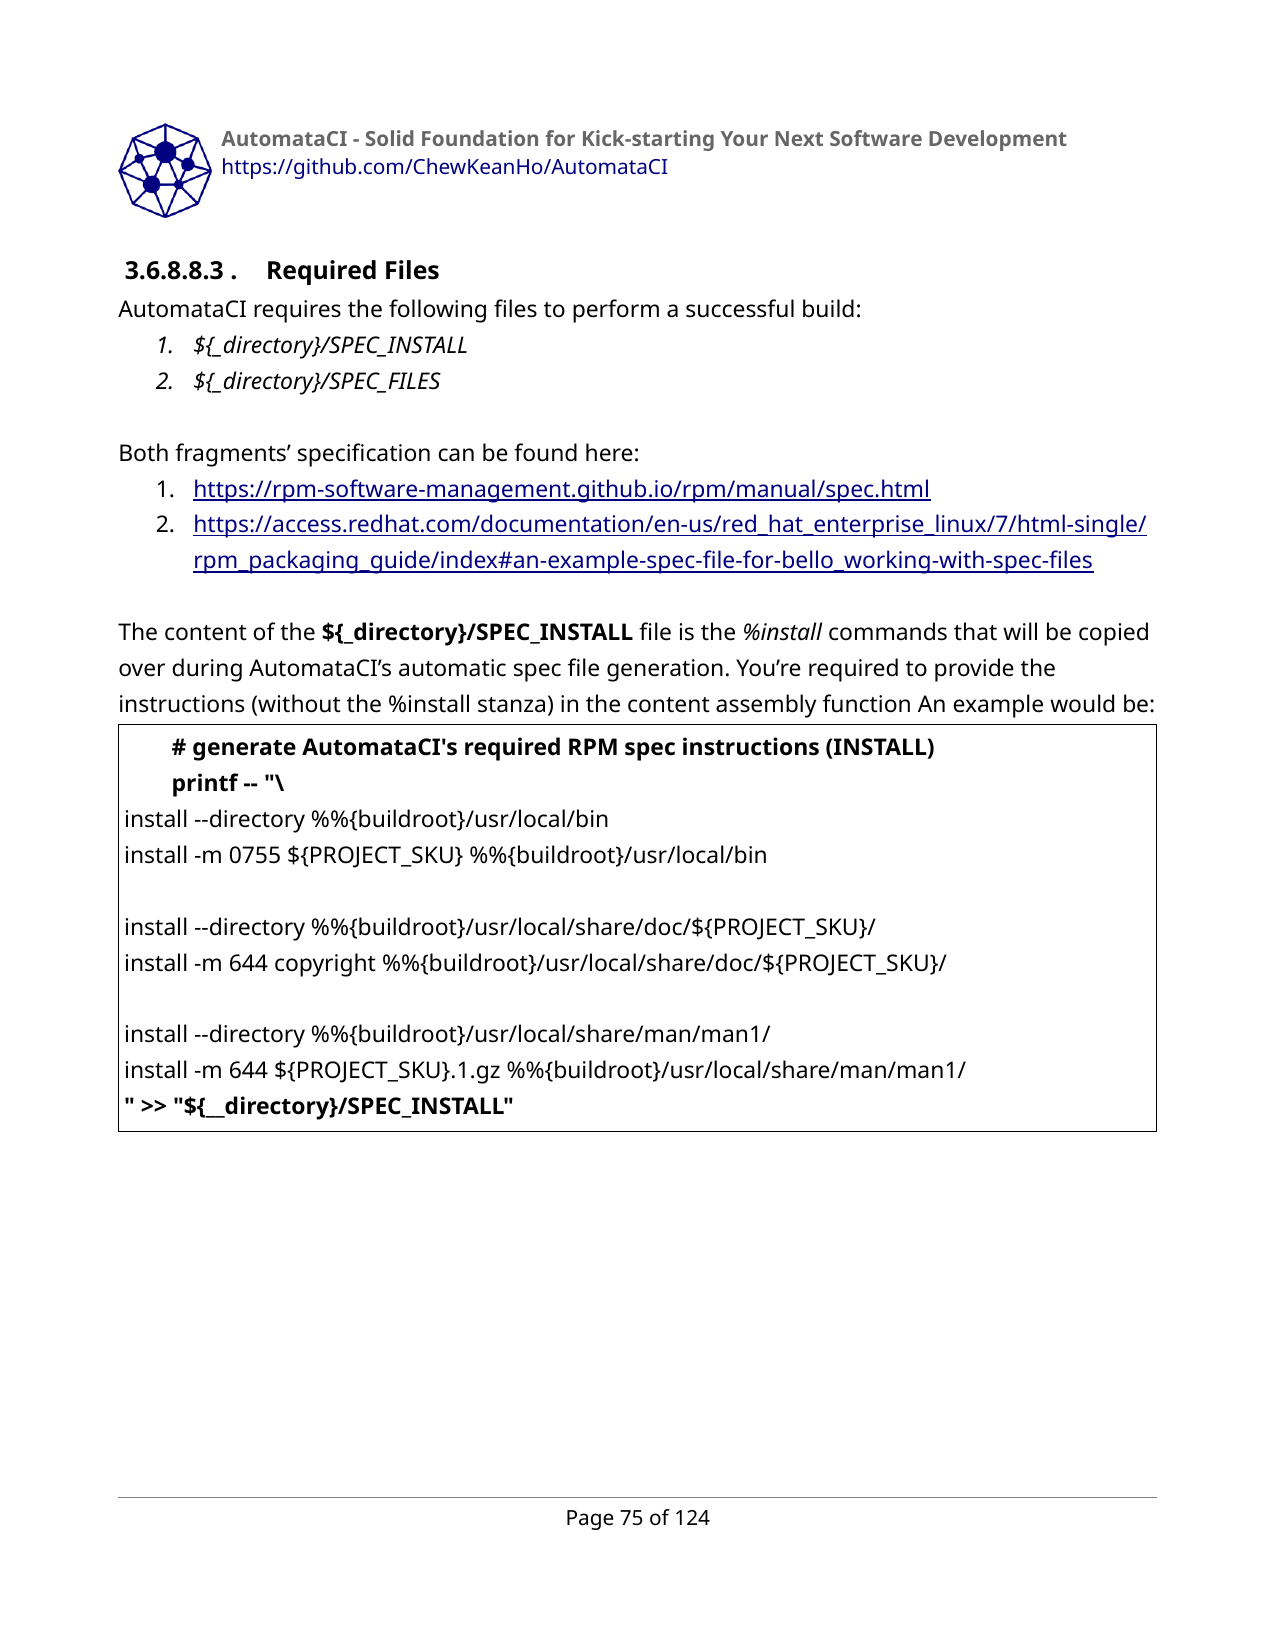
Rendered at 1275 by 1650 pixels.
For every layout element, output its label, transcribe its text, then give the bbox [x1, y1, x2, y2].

list ${_directory}/SPEC_FILES [156, 365, 1157, 396]
text AutomataCI requires the following files to perform a successful build: [118, 293, 1157, 324]
picture [118, 123, 212, 218]
list https://access.redhat.com/documentation/en-us/red_hat_enterprise_linux/7/html-single/rpm_packaging_guide/index#an-example-spec-file-for-bello_working-with-spec-files [156, 508, 1157, 576]
list ${_directory}/SPEC_INSTALL [156, 329, 1157, 360]
list https://rpm-software-management.github.io/rpm/manual/spec.html [156, 472, 1157, 504]
text The content of the ${_directory}/SPEC_INSTALL file is the %install commands that will be copied over during AutomataCI’s automatic spec file generation. You’re required to provide the instructions (without the %install stanza) in the content assembly function An example would be: [118, 616, 1157, 719]
text Both fragments’ specification can be found here: [118, 437, 1157, 468]
table_header # generate AutomataCI's required RPM spec instructions (INSTALL) printf -- "\ install --directory %%{buildroot}/usr/local/bin install -m 0755 ${PROJECT_SKU} %%{buildroot}/usr/local/bin install --directory %%{buildroot}/usr/local/share/doc/${PROJECT_SKU}/ install -m 644 copyright %%{buildroot}/usr/local/share/doc/${PROJECT_SKU}/ install --directory %%{buildroot}/usr/local/share/man/man1/ install -m 644 ${PROJECT_SKU}.1.gz %%{buildroot}/usr/local/share/man/man1/ " >> "${__directory}/SPEC_INSTALL" [119, 725, 1156, 1131]
subtitle Required Files [118, 253, 1157, 287]
